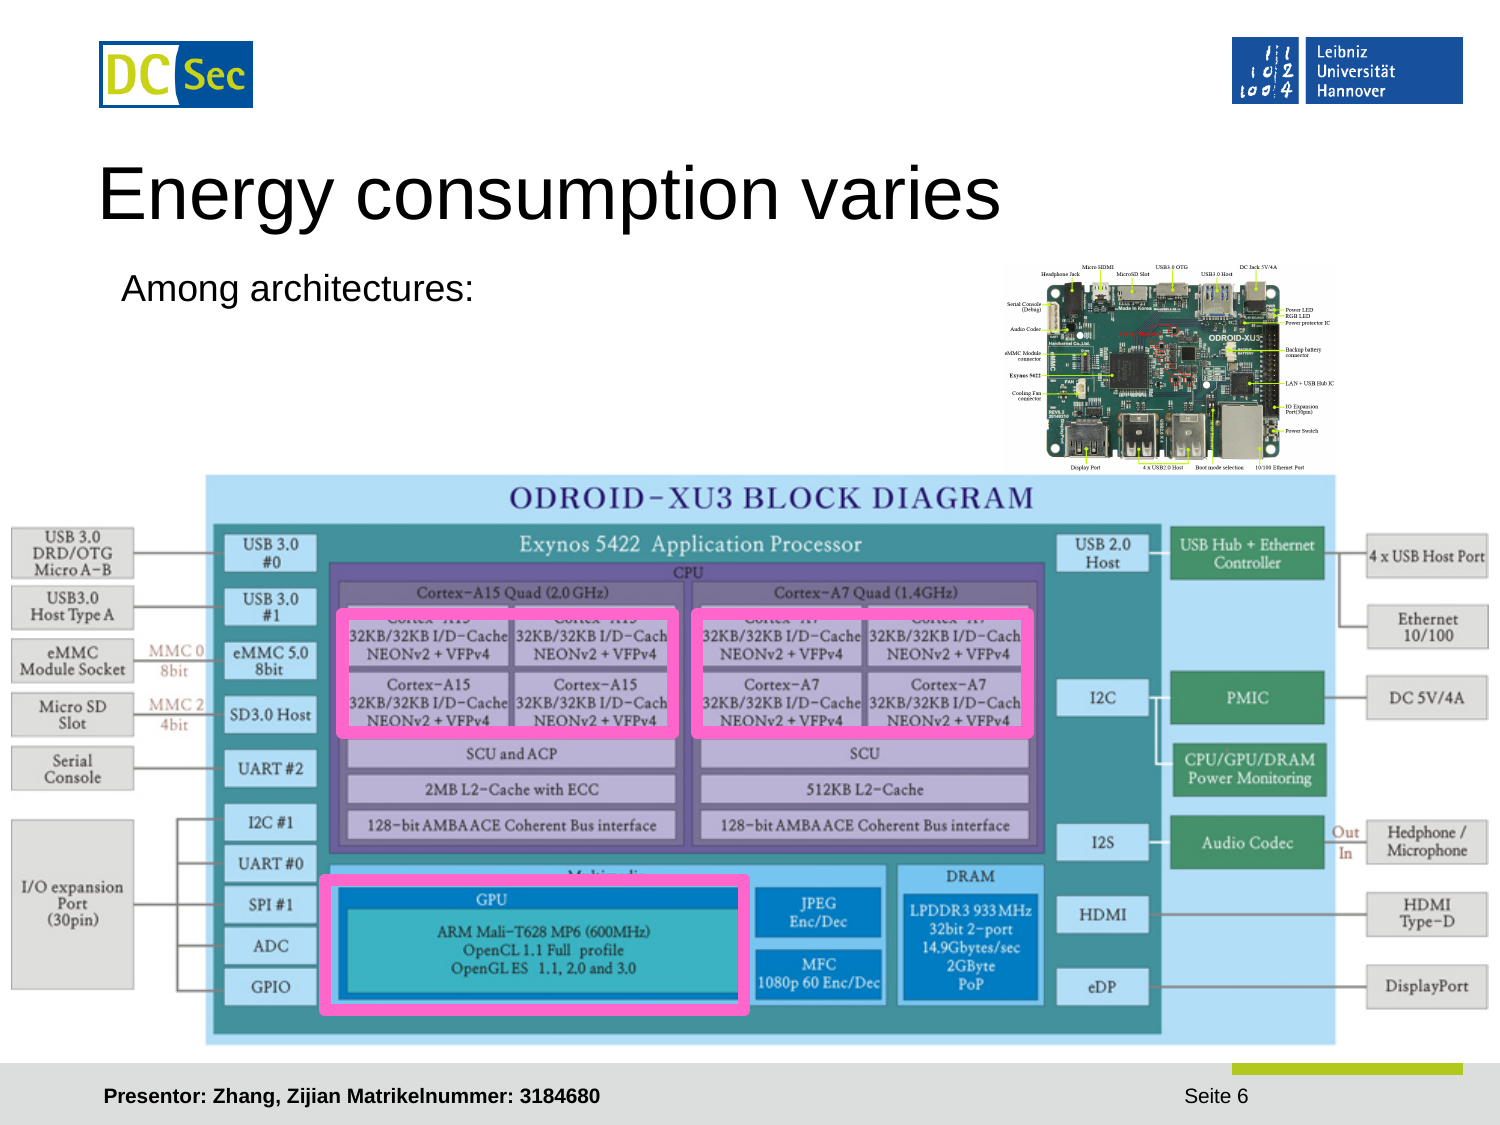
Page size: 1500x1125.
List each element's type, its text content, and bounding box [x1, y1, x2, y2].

picture [11, 474, 1489, 1046]
text_box Among architectures: [106, 259, 591, 319]
text_box Presentor: Zhang, Zijian Matrikelnummer: 3184680 [88, 1074, 1181, 1125]
text_box [324, 879, 745, 1010]
picture [1232, 37, 1463, 104]
title Energy consumption varies [82, 137, 1463, 274]
text_box [342, 614, 674, 733]
picture [99, 41, 253, 108]
picture [1003, 263, 1335, 472]
text_box [696, 614, 1028, 733]
